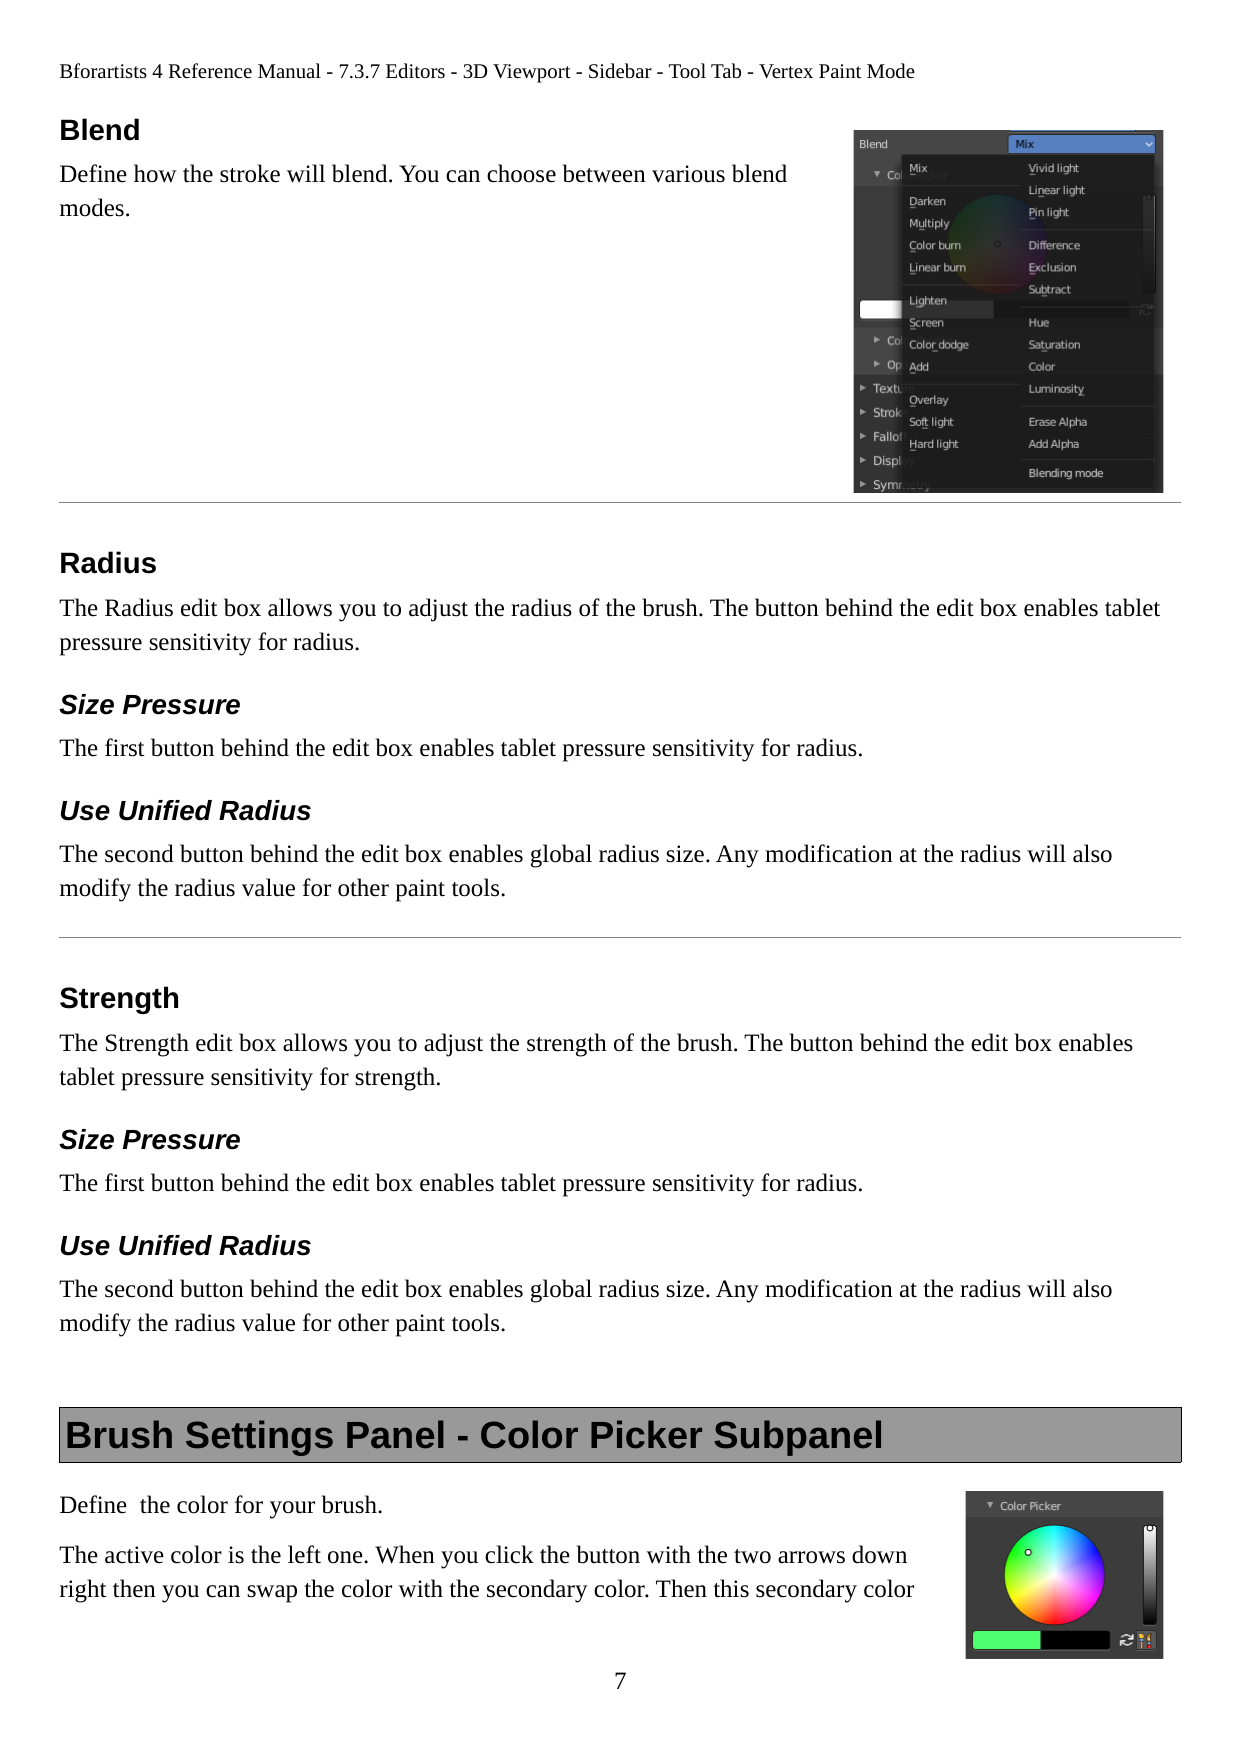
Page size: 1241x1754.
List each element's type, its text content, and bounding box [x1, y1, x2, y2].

picture [853, 130, 1164, 493]
subtitle Strength [59, 981, 1181, 1015]
subtitle Size Pressure [59, 1124, 1181, 1156]
text The first button behind the edit box enables tablet pressure sensitivity for radius. [59, 733, 1181, 762]
subtitle Blend [59, 113, 1181, 146]
subtitle Radius [59, 546, 1181, 580]
table_header Brush Settings Panel - Color Picker Subpanel [60, 1408, 1181, 1462]
subtitle Size Pressure [59, 689, 1181, 721]
text The Strength edit box allows you to adjust the strength of the brush. The button behind the edit box enables tablet pressure sensitivity for strength. [59, 1028, 1181, 1091]
text The active color is the left one. When you click the button with the two arrows down right then you can swap the color with the secondary color. Then this secondary color [59, 1540, 965, 1603]
text Define the color for your brush. [59, 1491, 965, 1519]
text The Radius edit box allows you to adjust the radius of the brush. The button behind the edit box enables tablet pressure sensitivity for radius. [59, 593, 1181, 656]
text Define how the stroke will blend. You can choose between various blend modes. [59, 159, 853, 222]
subtitle Use Unified Radius [59, 795, 1181, 827]
subtitle Use Unified Radius [59, 1229, 1181, 1261]
text The second button behind the edit box enables global radius size. Any modification at the radius will also modify the radius value for other paint tools. [59, 839, 1181, 902]
text The second button behind the edit box enables global radius size. Any modification at the radius will also modify the radius value for other paint tools. [59, 1274, 1181, 1337]
text The first button behind the edit box enables tablet pressure sensitivity for radius. [59, 1168, 1181, 1197]
picture [965, 1491, 1164, 1659]
